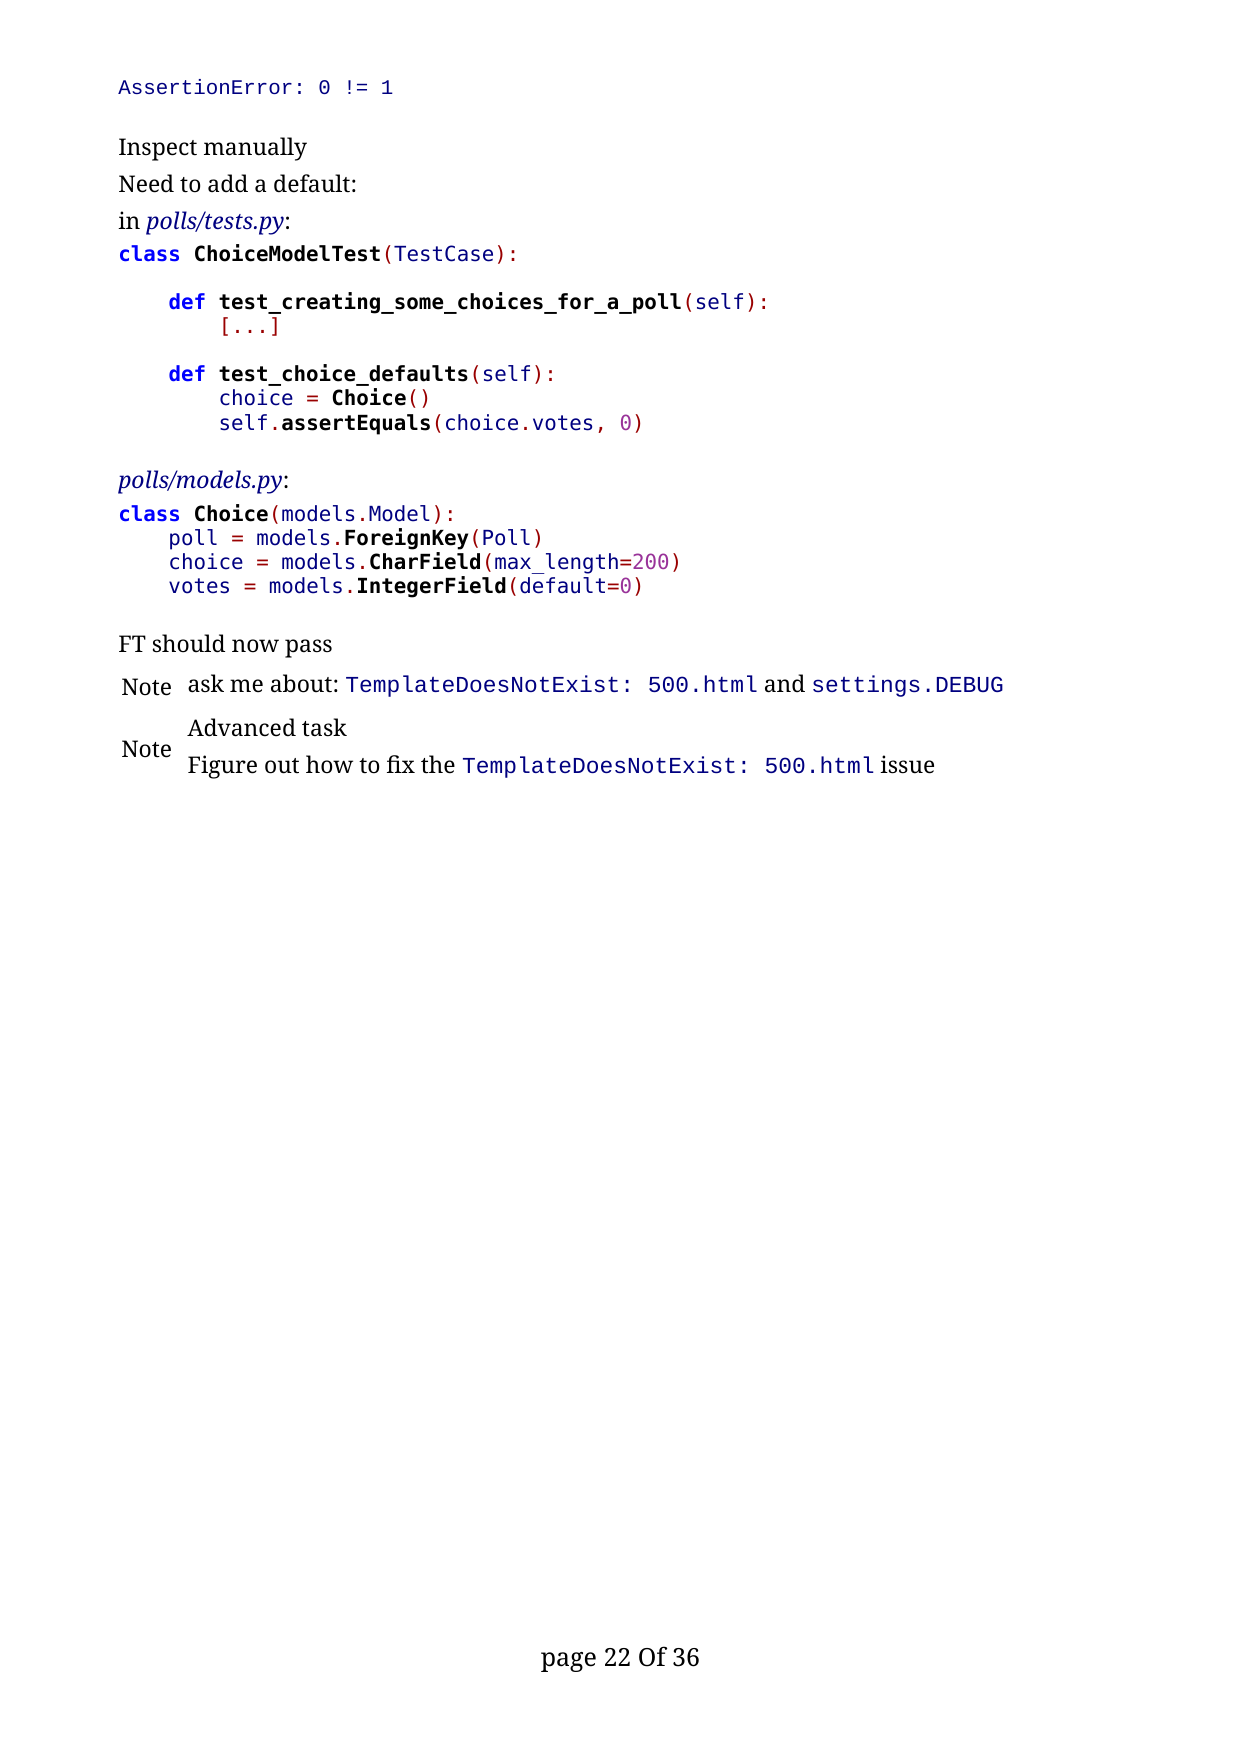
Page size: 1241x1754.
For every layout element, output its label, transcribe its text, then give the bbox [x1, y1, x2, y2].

table_header ask me about: TemplateDoesNotExist: 500.html and settings.DEBUG [184, 665, 1111, 708]
text choice = Choice() [118, 386, 1122, 411]
text def test_choice_defaults(self): [118, 362, 1122, 386]
text in polls/tests.py: [118, 205, 1122, 236]
text def test_creating_some_choices_for_a_poll(self): [118, 290, 1122, 314]
text Inspect manually [118, 131, 1122, 162]
text class ChoiceModelTest(TestCase): [118, 242, 1122, 266]
text poll = models.ForeignKey(Poll) [118, 526, 1122, 550]
text class Choice(models.Model): [118, 502, 1122, 526]
text [...] [118, 314, 1122, 338]
table_header Note [118, 709, 184, 789]
table_header Advanced task Figure out how to fix the TemplateDoesNotExist: 500.html issue [184, 709, 1015, 789]
text Need to add a default: [118, 168, 1122, 199]
table_header Note [118, 665, 184, 708]
text polls/models.py: [118, 464, 1122, 496]
text AssertionError: 0 != 1 [118, 77, 1122, 101]
text self.assertEquals(choice.votes, 0) [118, 411, 1122, 435]
text FT should now pass [118, 628, 1122, 659]
text votes = models.IntegerField(default=0) [118, 574, 1122, 599]
text choice = models.CharField(max_length=200) [118, 550, 1122, 574]
